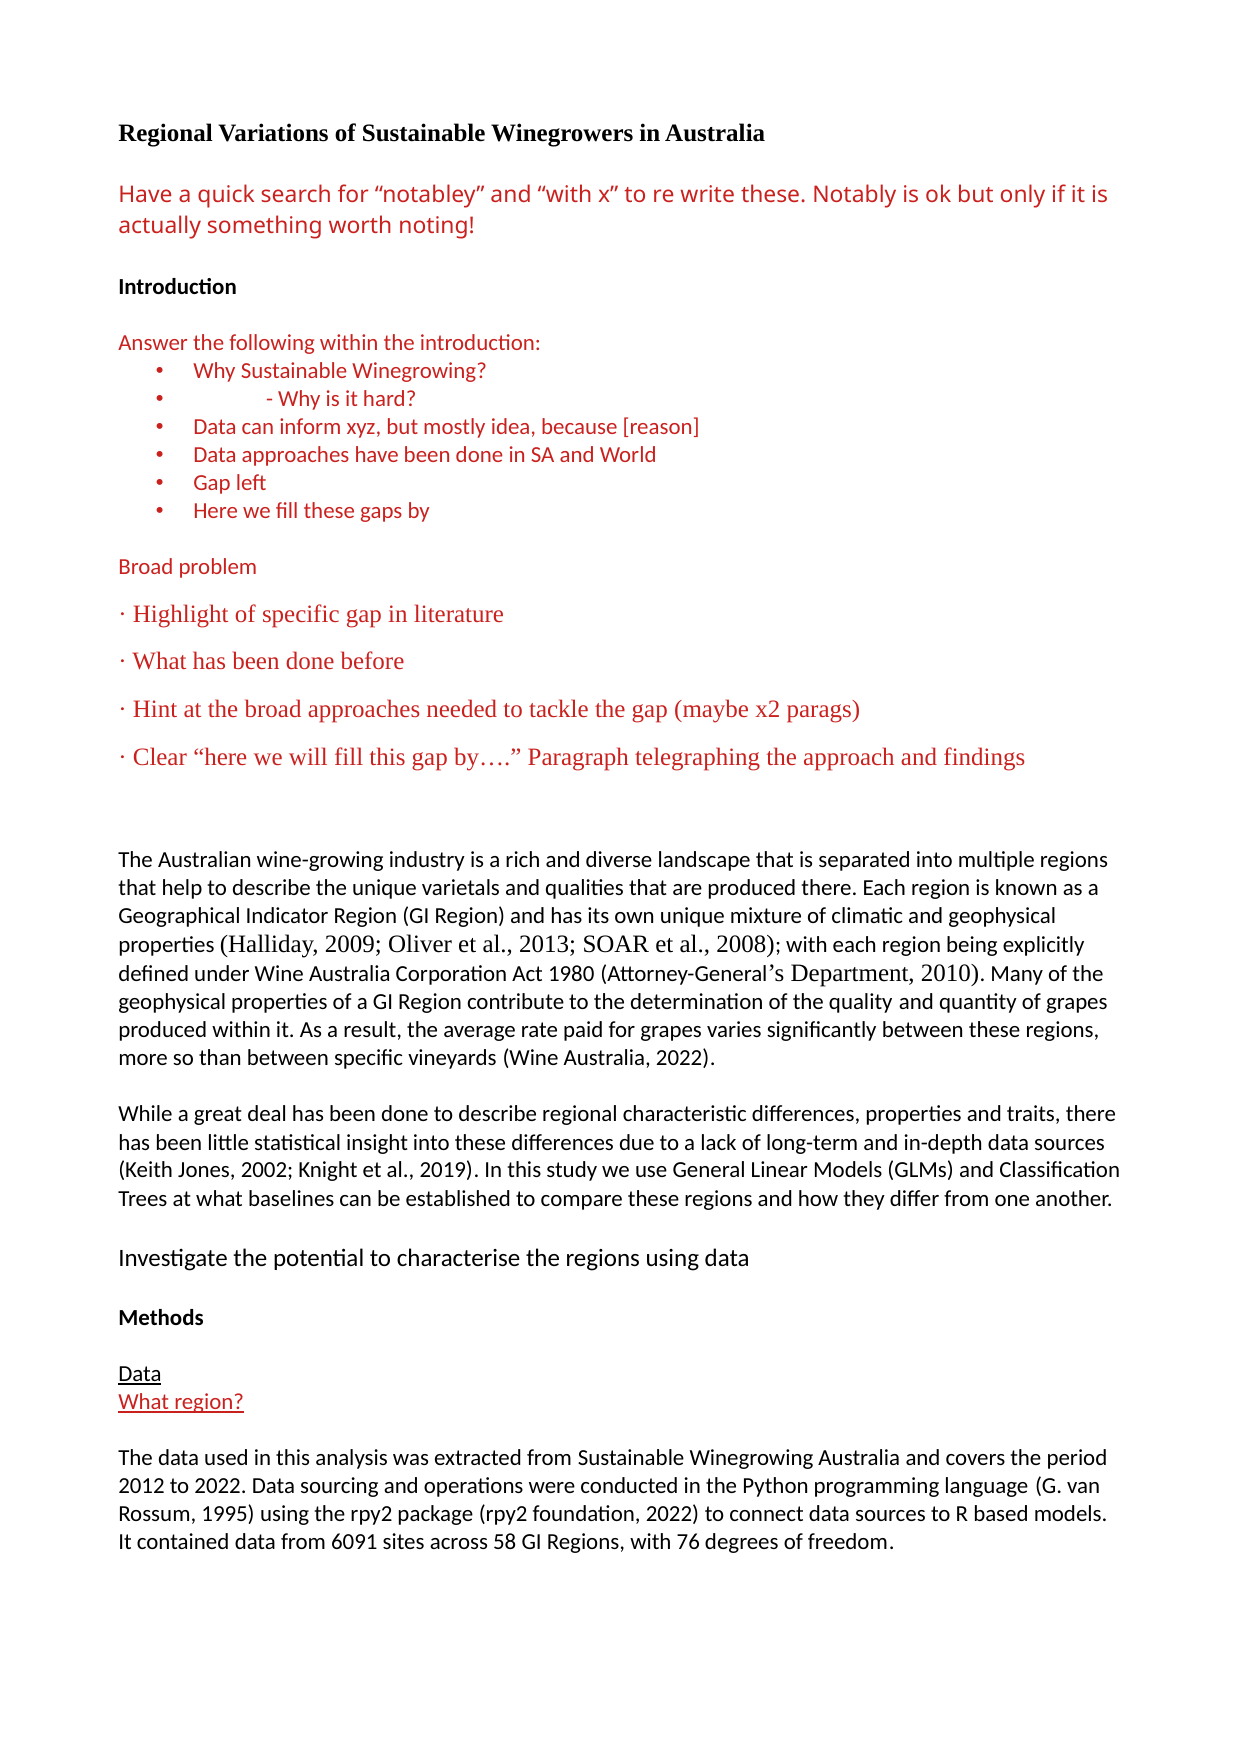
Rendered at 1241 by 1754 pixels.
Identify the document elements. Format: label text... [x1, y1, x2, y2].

list Introduction [118, 272, 1122, 300]
list - Why is it hard? [156, 384, 1122, 412]
text · Clear “here we will fill this gap by….” Paragraph telegraphing the approach and findings [118, 742, 1122, 770]
list The Australian wine-growing industry is a rich and diverse landscape that is separated into multiple regions that help to describe the unique varietals and qualities that are produced there. Each region is known as a Geographical Indicator Region (GI Region) and has its own unique mixture of climatic and geophysical properties (Halliday, 2009; Oliver et al., 2013; SOAR et al., 2008); with each region being explicitly defined under Wine Australia Corporation Act 1980 (Attorney-General’s Department, 2010). Many of the geophysical properties of a GI Region contribute to the determination of the quality and quantity of grapes produced within it. As a result, the average rate paid for grapes varies significantly between these regions, more so than between specific vineyards (Wine Australia, 2022). [118, 845, 1122, 1072]
list Data [118, 1359, 1122, 1387]
list Here we fill these gaps by [156, 496, 1122, 524]
text · What has been done before [118, 646, 1122, 675]
list Gap left [156, 468, 1122, 496]
text Investigate the potential to characterise the regions using data [118, 1242, 1122, 1273]
text Broad problem [118, 552, 1122, 580]
list Why Sustainable Winegrowing? [156, 356, 1122, 384]
list Methods [118, 1303, 1122, 1331]
text Have a quick search for “notabley” and “with x” to re write these. Notably is ok but only if it is actually something worth noting! [118, 178, 1122, 241]
list While a great deal has been done to describe regional characteristic differences, properties and traits, there has been little statistical insight into these differences due to a lack of long-term and in-depth data sources (Keith Jones, 2002; Knight et al., 2019). In this study we use General Linear Models (GLMs) and Classification Trees at what baselines can be established to compare these regions and how they differ from one another. [118, 1099, 1122, 1212]
list Answer the following within the introduction: [118, 328, 1122, 356]
list What region? [118, 1387, 1122, 1415]
text · Hint at the broad approaches needed to tackle the gap (maybe x2 parags) [118, 694, 1122, 723]
list The data used in this analysis was extracted from Sustainable Winegrowing Australia and covers the period 2012 to 2022. Data sourcing and operations were conducted in the Python programming language (G. van Rossum, 1995) using the rpy2 package (rpy2 foundation, 2022) to connect data sources to R based models. It contained data from 6091 sites across 58 GI Regions, with 76 degrees of freedom. [118, 1443, 1122, 1555]
list Data can inform xyz, but mostly idea, because [reason] [156, 412, 1122, 440]
text Regional Variations of Sustainable Winegrowers in Australia [118, 118, 1122, 147]
text · Highlight of specific gap in literature [118, 599, 1122, 628]
list Data approaches have been done in SA and World [156, 440, 1122, 468]
